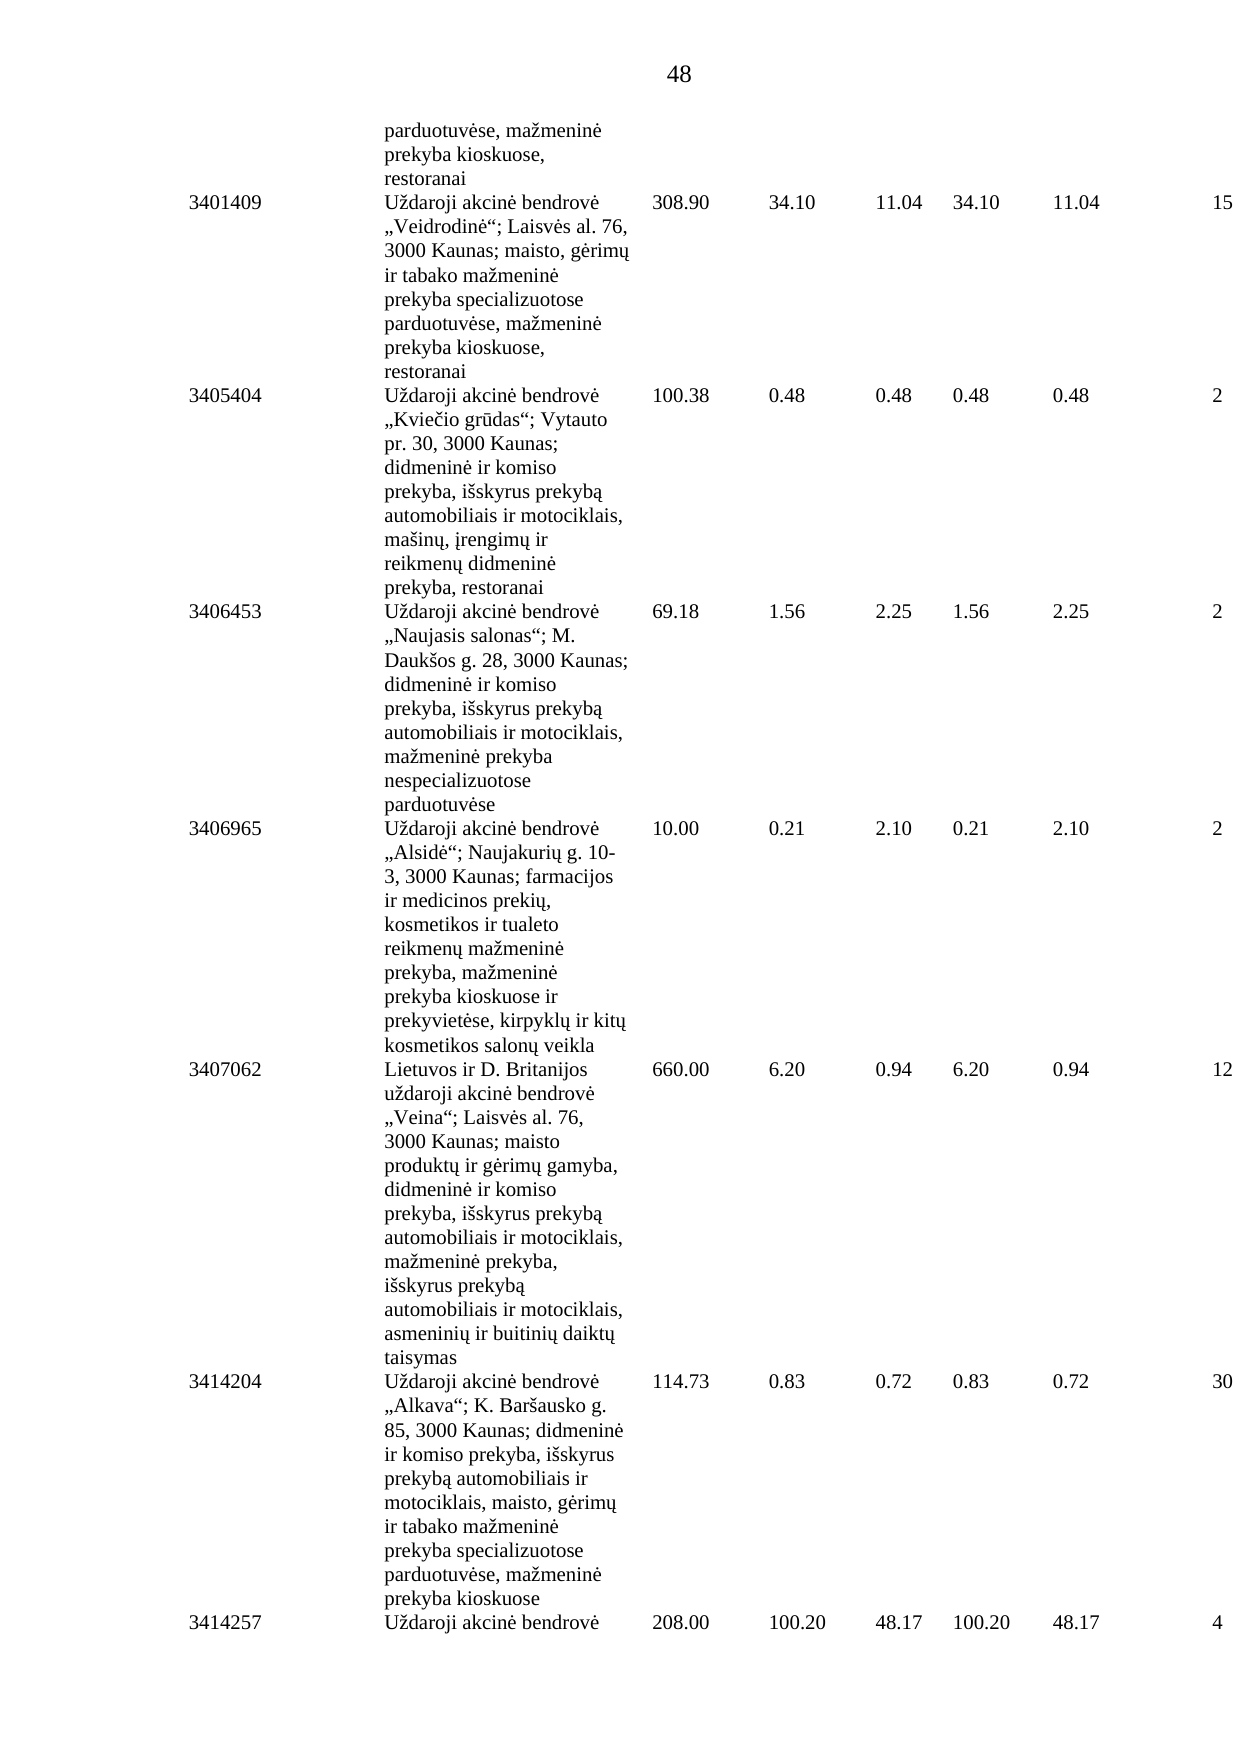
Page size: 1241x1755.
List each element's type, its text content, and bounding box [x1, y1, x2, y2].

table_cell 2.25 [864, 599, 941, 816]
table_cell 2 [1201, 383, 1240, 599]
table_cell 12 [1201, 1057, 1240, 1369]
table_cell 0.83 [941, 1369, 1041, 1610]
table_cell [757, 118, 864, 190]
table_cell 15 [1201, 190, 1240, 383]
table_cell Uždaroji akcinė bendrovė „Kviečio grūdas“; Vytauto pr. 30, 3000 Kaunas; didmeninė ir komiso prekyba, išskyrus prekybą automobiliais ir motociklais, mašinų, įrengimų ir reikmenų didmeninė prekyba, restoranai [373, 383, 641, 599]
table_cell 2 [1201, 816, 1240, 1057]
table_cell [864, 118, 941, 190]
table_cell 6.20 [941, 1057, 1041, 1369]
table_cell [1041, 118, 1201, 190]
table_cell 1.56 [757, 599, 864, 816]
table_cell 3407062 [177, 1057, 373, 1369]
table_cell parduotuvėse, mažmeninė prekyba kioskuose, restoranai [373, 118, 641, 190]
table_cell 1.56 [941, 599, 1041, 816]
table_cell Uždaroji akcinė bendrovė „Veidrodinė“; Laisvės al. 76, 3000 Kaunas; maisto, gėrimų ir tabako mažmeninė prekyba specializuotose parduotuvėse, mažmeninė prekyba kioskuose, restoranai [373, 190, 641, 383]
table_cell 2.10 [1041, 816, 1201, 1057]
table_cell 34.10 [757, 190, 864, 383]
table_cell 69.18 [641, 599, 757, 816]
table_cell 100.20 [757, 1610, 864, 1634]
table_cell 4 [1201, 1610, 1240, 1634]
table_cell 3414204 [177, 1369, 373, 1610]
table_cell 10.00 [641, 816, 757, 1057]
table_cell 0.48 [941, 383, 1041, 599]
table_cell 3414257 [177, 1610, 373, 1634]
table_cell 2.10 [864, 816, 941, 1057]
table_cell Uždaroji akcinė bendrovė „Alkava“; K. Baršausko g. 85, 3000 Kaunas; didmeninė ir komiso prekyba, išskyrus prekybą automobiliais ir motociklais, maisto, gėrimų ir tabako mažmeninė prekyba specializuotose parduotuvėse, mažmeninė prekyba kioskuose [373, 1369, 641, 1610]
table_cell 308.90 [641, 190, 757, 383]
table_cell 6.20 [757, 1057, 864, 1369]
table_cell 3406453 [177, 599, 373, 816]
table_cell 0.94 [1041, 1057, 1201, 1369]
table_cell [177, 118, 373, 190]
table_cell 0.21 [757, 816, 864, 1057]
table_cell 0.48 [864, 383, 941, 599]
table_cell 30 [1201, 1369, 1240, 1610]
table_cell 2 [1201, 599, 1240, 816]
table_cell 2.25 [1041, 599, 1201, 816]
table_cell 100.38 [641, 383, 757, 599]
table_cell 48.17 [864, 1610, 941, 1634]
table_cell [1201, 118, 1240, 190]
table_cell 48.17 [1041, 1610, 1201, 1634]
table_cell 660.00 [641, 1057, 757, 1369]
table_cell 0.48 [1041, 383, 1201, 599]
table_cell [641, 118, 757, 190]
table_cell 0.94 [864, 1057, 941, 1369]
table_cell Uždaroji akcinė bendrovė [373, 1610, 641, 1634]
table_cell 0.72 [864, 1369, 941, 1610]
table_cell 11.04 [864, 190, 941, 383]
table_cell Uždaroji akcinė bendrovė „Alsidė“; Naujakurių g. 10-3, 3000 Kaunas; farmacijos ir medicinos prekių, kosmetikos ir tualeto reikmenų mažmeninė prekyba, mažmeninė prekyba kioskuose ir prekyvietėse, kirpyklų ir kitų kosmetikos salonų veikla [373, 816, 641, 1057]
table_cell Uždaroji akcinė bendrovė „Naujasis salonas“; M. Daukšos g. 28, 3000 Kaunas; didmeninė ir komiso prekyba, išskyrus prekybą automobiliais ir motociklais, mažmeninė prekyba nespecializuotose parduotuvėse [373, 599, 641, 816]
table_cell 0.83 [757, 1369, 864, 1610]
table_cell 100.20 [941, 1610, 1041, 1634]
table_cell 34.10 [941, 190, 1041, 383]
table_cell 208.00 [641, 1610, 757, 1634]
table_cell 0.48 [757, 383, 864, 599]
table_cell 0.72 [1041, 1369, 1201, 1610]
table_cell [941, 118, 1041, 190]
table_cell 3401409 [177, 190, 373, 383]
table_cell 114.73 [641, 1369, 757, 1610]
table_cell 3406965 [177, 816, 373, 1057]
table_cell 11.04 [1041, 190, 1201, 383]
table_cell Lietuvos ir D. Britanijos uždaroji akcinė bendrovė „Veina“; Laisvės al. 76, 3000 Kaunas; maisto produktų ir gėrimų gamyba, didmeninė ir komiso prekyba, išskyrus prekybą automobiliais ir motociklais, mažmeninė prekyba, išskyrus prekybą automobiliais ir motociklais, asmeninių ir buitinių daiktų taisymas [373, 1057, 641, 1369]
table_cell 0.21 [941, 816, 1041, 1057]
table_cell 3405404 [177, 383, 373, 599]
